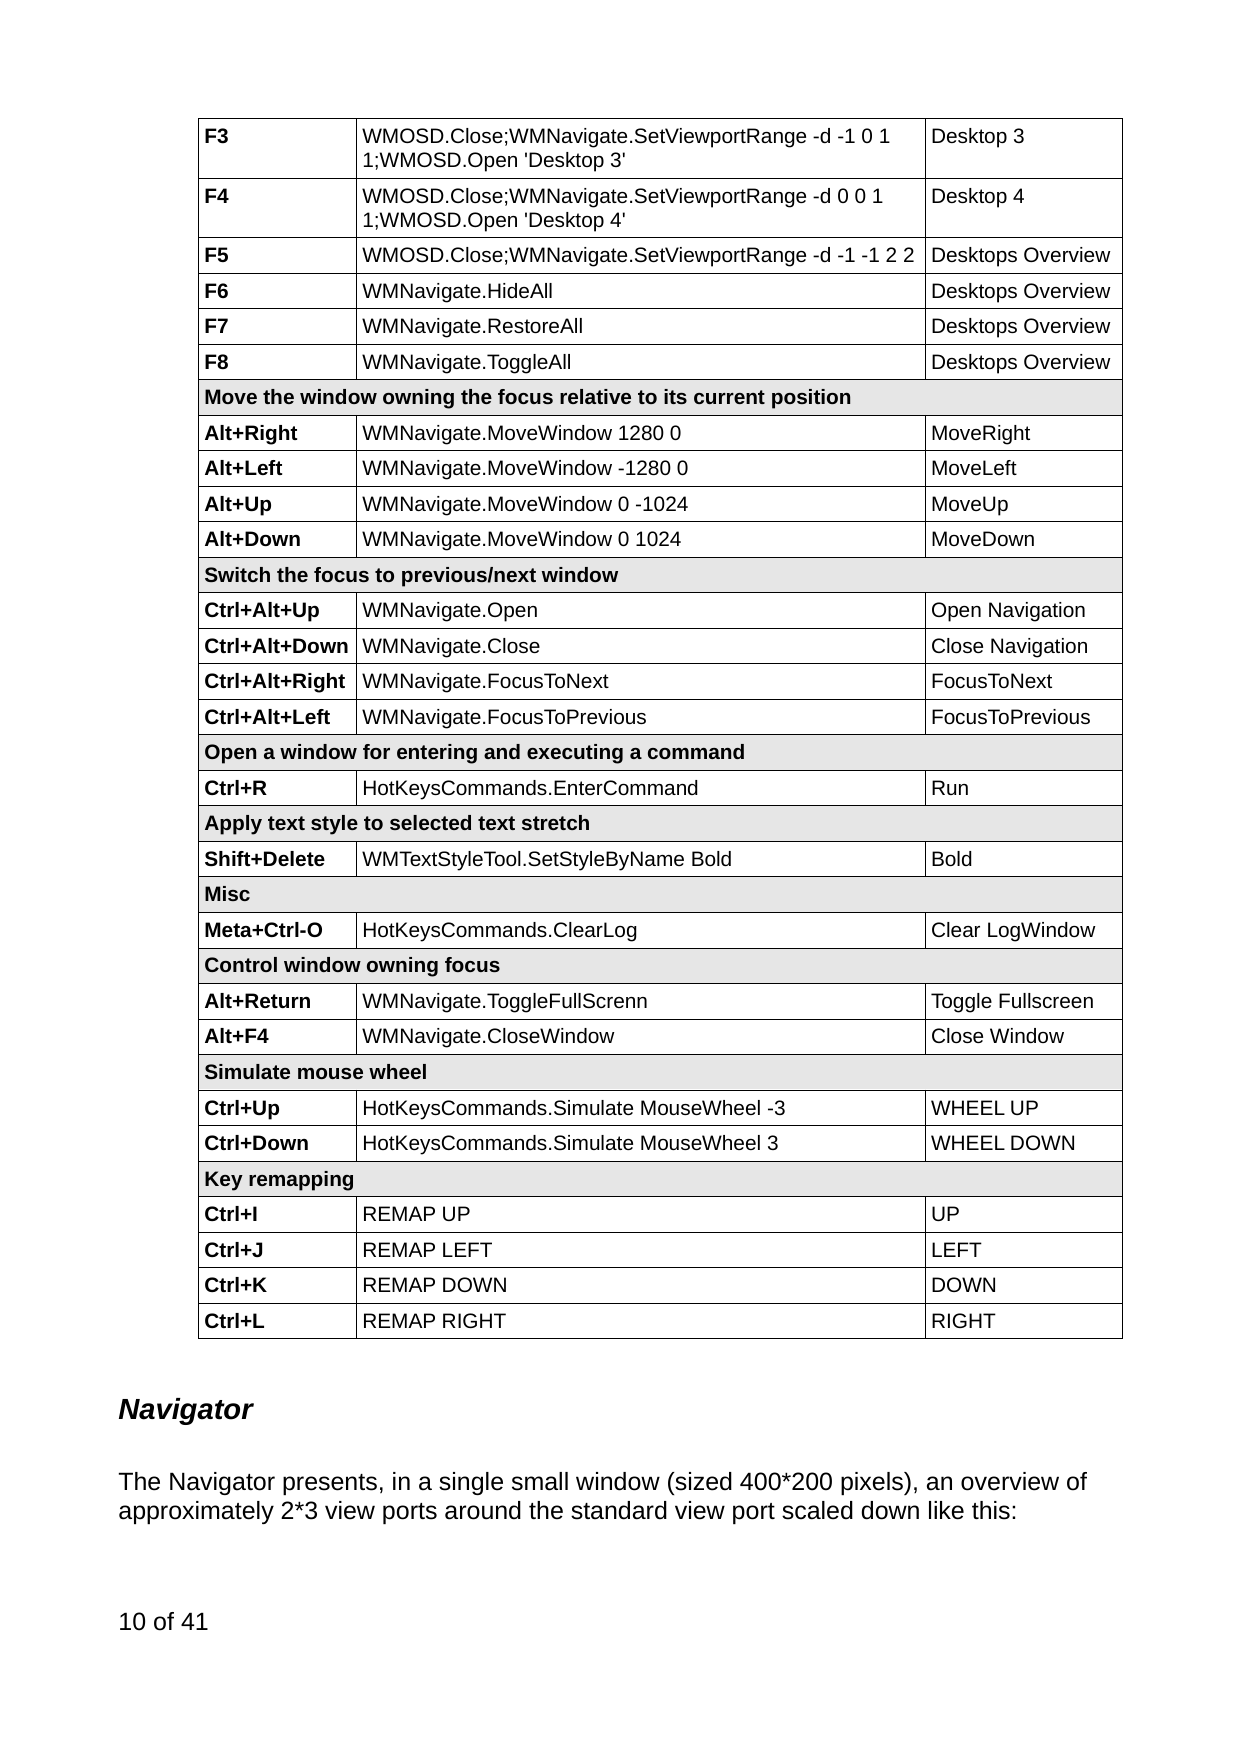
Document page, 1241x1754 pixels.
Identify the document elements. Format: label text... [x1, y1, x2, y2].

table_cell Open Navigation [926, 593, 1122, 628]
table_cell Run [926, 771, 1122, 805]
table_cell WMOSD.Close;WMNavigate.SetViewportRange -d -1 0 1 1;WMOSD.Open 'Desktop 3' [357, 119, 925, 178]
table_cell Alt+Up [199, 487, 356, 521]
table_cell Ctrl+Alt+Down [199, 629, 356, 663]
table_cell F7 [199, 309, 356, 344]
table_cell WMNavigate.FocusToNext [357, 664, 925, 699]
table_cell HotKeysCommands.ClearLog [357, 913, 925, 947]
table_cell WMNavigate.FocusToPrevious [357, 700, 925, 734]
table_cell REMAP UP [357, 1197, 925, 1232]
table_cell FocusToNext [926, 664, 1122, 699]
table_cell FocusToPrevious [926, 700, 1122, 734]
table_cell MoveRight [926, 416, 1122, 450]
table_cell F3 [199, 119, 356, 178]
table_cell MoveLeft [926, 451, 1122, 486]
table_cell Desktop 4 [926, 179, 1122, 237]
table_cell MoveDown [926, 522, 1122, 557]
table_cell HotKeysCommands.EnterCommand [357, 771, 925, 805]
table_cell WMNavigate.MoveWindow 1280 0 [357, 416, 925, 450]
table_cell WMNavigate.MoveWindow 0 -1024 [357, 487, 925, 521]
table_cell WMTextStyleTool.SetStyleByName Bold [357, 842, 925, 876]
table_cell Ctrl+Up [199, 1091, 356, 1125]
table_cell LEFT [926, 1233, 1122, 1267]
table_cell Alt+Down [199, 522, 356, 557]
subtitle Navigator [118, 1392, 1122, 1426]
table_cell Desktops Overview [926, 309, 1122, 344]
table_cell HotKeysCommands.Simulate MouseWheel 3 [357, 1126, 925, 1161]
table_cell Bold [926, 842, 1122, 876]
table_cell Ctrl+J [199, 1233, 356, 1267]
table_cell REMAP DOWN [357, 1268, 925, 1303]
table_cell RIGHT [926, 1304, 1122, 1338]
table_cell F5 [199, 238, 356, 273]
table_cell F8 [199, 345, 356, 379]
table_cell Close Navigation [926, 629, 1122, 663]
table_cell Ctrl+K [199, 1268, 356, 1303]
table_cell Ctrl+L [199, 1304, 356, 1338]
table_cell Toggle Fullscreen [926, 984, 1122, 1018]
table_cell WMNavigate.ToggleFullScrenn [357, 984, 925, 1018]
table_cell MoveUp [926, 487, 1122, 521]
table_cell Desktops Overview [926, 274, 1122, 308]
table_cell Desktops Overview [926, 238, 1122, 273]
table_cell WMNavigate.Close [357, 629, 925, 663]
table_cell WMNavigate.Open [357, 593, 925, 628]
table_cell Ctrl+Alt+Up [199, 593, 356, 628]
table_cell Close Window [926, 1020, 1122, 1054]
table_cell Clear LogWindow [926, 913, 1122, 947]
table_cell Ctrl+R [199, 771, 356, 805]
table_cell REMAP RIGHT [357, 1304, 925, 1338]
table_cell Apply text style to selected text stretch [199, 806, 1122, 841]
table_cell Ctrl+Down [199, 1126, 356, 1161]
table_cell Meta+Ctrl-O [199, 913, 356, 947]
table_cell Alt+Right [199, 416, 356, 450]
table_cell WHEEL UP [926, 1091, 1122, 1125]
text The Navigator presents, in a single small window (sized 400*200 pixels), an overview of approximately 2*3 view ports around the standard view port scaled down like this: [118, 1467, 1122, 1524]
table_cell WMNavigate.HideAll [357, 274, 925, 308]
table_cell Key remapping [199, 1162, 1122, 1196]
table_cell Ctrl+Alt+Left [199, 700, 356, 734]
table_cell Misc [199, 877, 1122, 912]
table_cell Ctrl+Alt+Right [199, 664, 356, 699]
table_cell Alt+F4 [199, 1020, 356, 1054]
table_cell Alt+Left [199, 451, 356, 486]
table_cell DOWN [926, 1268, 1122, 1303]
table_cell WHEEL DOWN [926, 1126, 1122, 1161]
table_cell Open a window for entering and executing a command [199, 735, 1122, 770]
table_cell REMAP LEFT [357, 1233, 925, 1267]
table_cell Switch the focus to previous/next window [199, 558, 1122, 592]
table_cell F6 [199, 274, 356, 308]
table_cell WMNavigate.MoveWindow 0 1024 [357, 522, 925, 557]
table_cell Move the window owning the focus relative to its current position [199, 380, 1122, 415]
table_cell Desktops Overview [926, 345, 1122, 379]
table_cell HotKeysCommands.Simulate MouseWheel -3 [357, 1091, 925, 1125]
table_cell UP [926, 1197, 1122, 1232]
table_cell WMNavigate.MoveWindow -1280 0 [357, 451, 925, 486]
table_cell Ctrl+I [199, 1197, 356, 1232]
table_cell Alt+Return [199, 984, 356, 1018]
table_cell WMOSD.Close;WMNavigate.SetViewportRange -d 0 0 1 1;WMOSD.Open 'Desktop 4' [357, 179, 925, 237]
table_cell Shift+Delete [199, 842, 356, 876]
table_cell WMNavigate.RestoreAll [357, 309, 925, 344]
table_cell F4 [199, 179, 356, 237]
table_cell WMNavigate.CloseWindow [357, 1020, 925, 1054]
table_cell WMNavigate.ToggleAll [357, 345, 925, 379]
table_cell Control window owning focus [199, 949, 1122, 983]
table_cell Simulate mouse wheel [199, 1055, 1122, 1089]
table_cell WMOSD.Close;WMNavigate.SetViewportRange -d -1 -1 2 2 [357, 238, 925, 273]
table_cell Desktop 3 [926, 119, 1122, 178]
